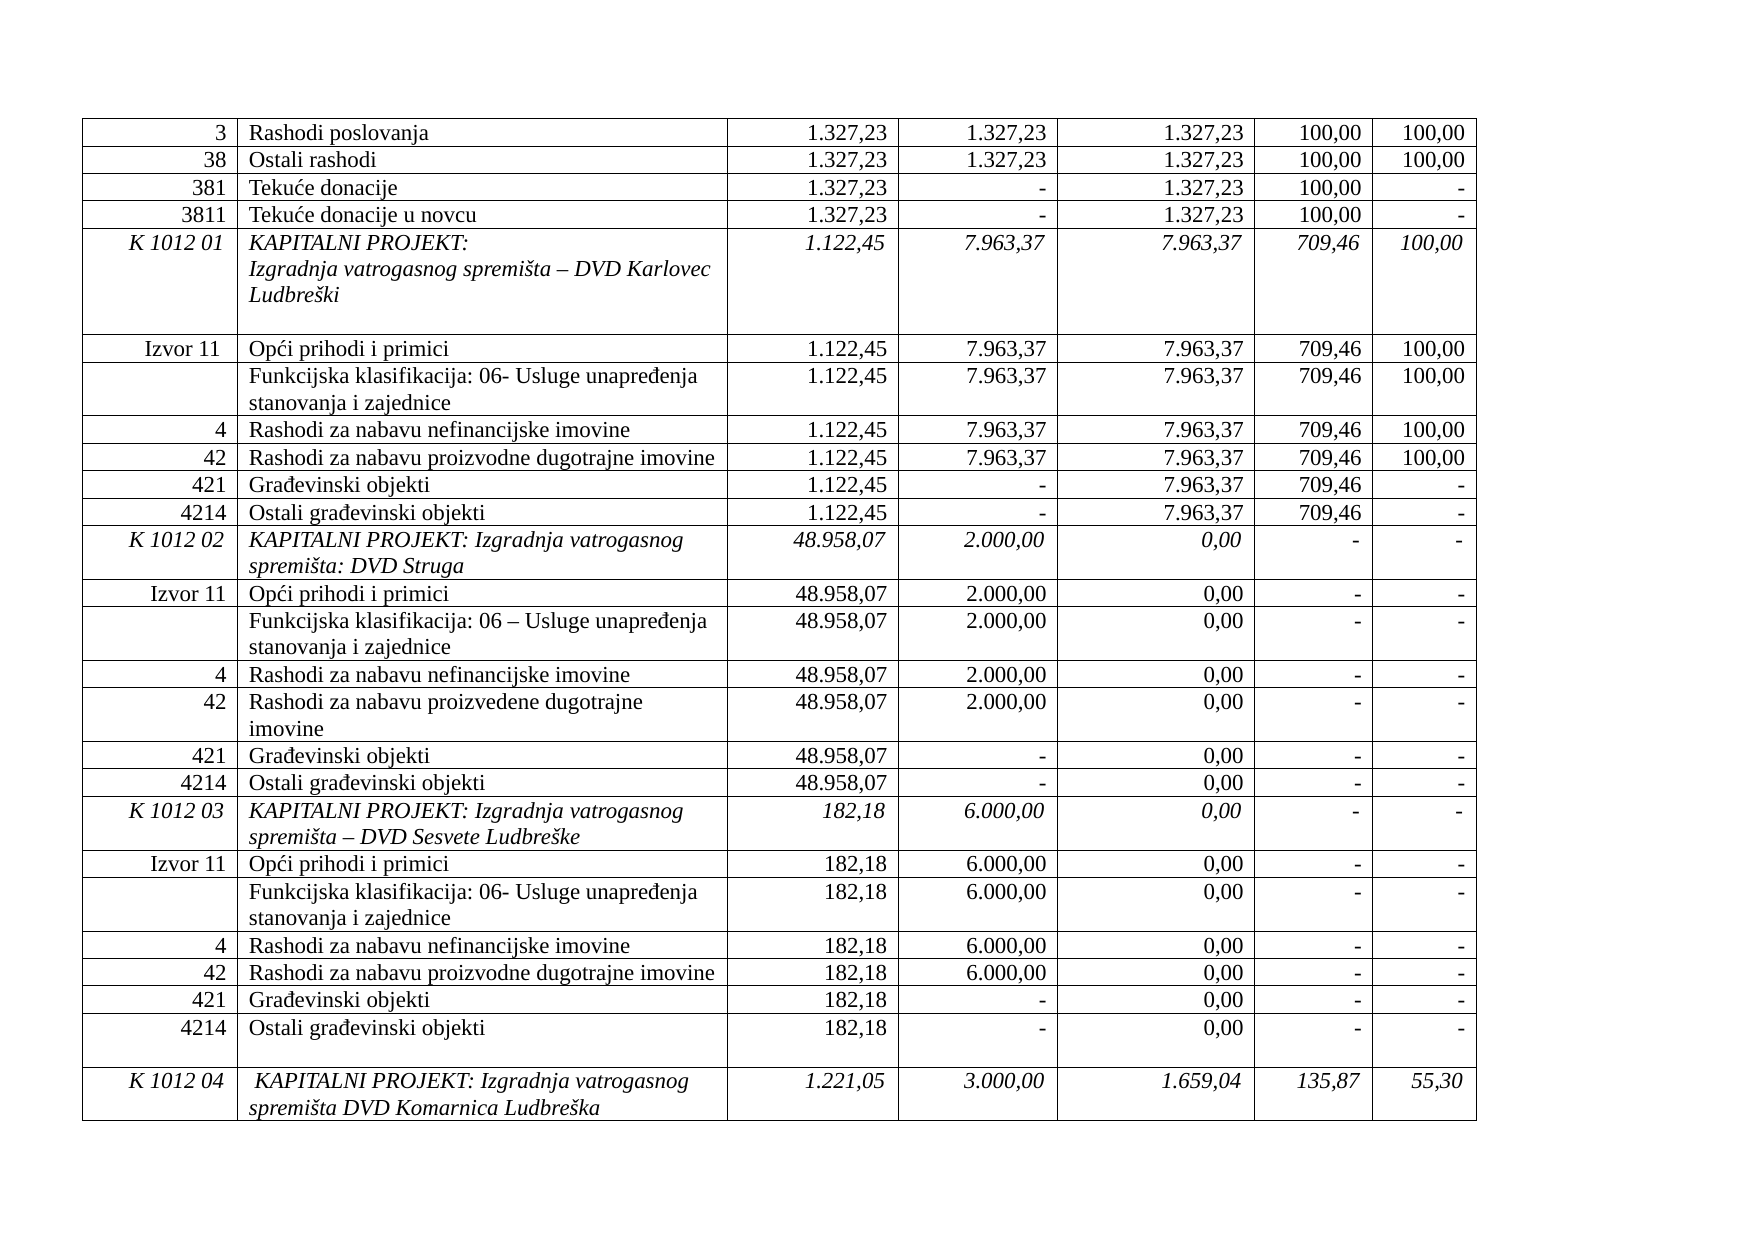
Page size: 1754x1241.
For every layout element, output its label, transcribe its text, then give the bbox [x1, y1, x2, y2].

table_cell - [1373, 986, 1476, 1013]
table_cell Rashodi za nabavu nefinancijske imovine [238, 932, 727, 958]
table_cell 0,00 [1058, 1014, 1254, 1067]
table_cell 1.327,23 [1058, 147, 1254, 173]
table_cell 6.000,00 [899, 959, 1057, 985]
table_cell - [1373, 607, 1476, 660]
table_cell 1.327,23 [728, 119, 898, 146]
table_cell 48.958,07 [728, 688, 898, 741]
table_cell 1.122,45 [728, 363, 898, 415]
table_cell 0,00 [1058, 688, 1254, 741]
table_cell 709,46 [1255, 335, 1372, 362]
table_cell 42 [83, 688, 237, 741]
table_cell 48.958,07 [728, 607, 898, 660]
table_cell - [1255, 986, 1372, 1013]
table_cell - [1373, 201, 1476, 228]
table_cell Rashodi za nabavu proizvodne dugotrajne imovine [238, 959, 727, 985]
table_cell 709,46 [1255, 229, 1372, 334]
table_cell 100,00 [1373, 335, 1476, 362]
table_cell 0,00 [1058, 580, 1254, 606]
table_cell Ostali građevinski objekti [238, 769, 727, 796]
table_cell - [1255, 607, 1372, 660]
table_cell Funkcijska klasifikacija: 06- Usluge unapređenja stanovanja i zajednice [238, 363, 727, 415]
table_cell - [899, 1014, 1057, 1067]
table_cell - [1255, 959, 1372, 985]
table_cell KAPITALNI PROJEKT: Izgradnja vatrogasnog spremišta – DVD Sesvete Ludbreške [238, 797, 727, 849]
table_cell 182,18 [728, 932, 898, 958]
table_cell 709,46 [1255, 471, 1372, 497]
table_cell 2.000,00 [899, 580, 1057, 606]
table_cell 42 [83, 959, 237, 985]
table_cell 135,87 [1255, 1068, 1372, 1120]
table_cell - [1373, 878, 1476, 931]
table_cell Tekuće donacije [238, 174, 727, 200]
table_cell Opći prihodi i primici [238, 851, 727, 877]
table_cell 381 [83, 174, 237, 200]
table_cell 38 [83, 147, 237, 173]
table_cell 7.963,37 [1058, 363, 1254, 415]
table_cell 1.122,45 [728, 335, 898, 362]
table_cell 1.221,05 [728, 1068, 898, 1120]
table_cell 0,00 [1058, 661, 1254, 687]
table_cell 6.000,00 [899, 797, 1057, 849]
table_cell 0,00 [1058, 769, 1254, 796]
table_cell - [1373, 797, 1476, 849]
table_cell 4 [83, 416, 237, 443]
table_cell 182,18 [728, 878, 898, 931]
table_cell 48.958,07 [728, 742, 898, 768]
table_cell 1.327,23 [728, 201, 898, 228]
table_cell 7.963,37 [899, 444, 1057, 470]
table_cell - [1373, 499, 1476, 525]
table_cell 182,18 [728, 959, 898, 985]
table_cell Rashodi poslovanja [238, 119, 727, 146]
table_cell Ostali građevinski objekti [238, 1014, 727, 1067]
table_cell 100,00 [1255, 174, 1372, 200]
table_cell 1.327,23 [899, 147, 1057, 173]
table_cell 6.000,00 [899, 878, 1057, 931]
table_cell Izvor 11 [83, 851, 237, 877]
table_cell 1.327,23 [728, 174, 898, 200]
table_cell - [1373, 1014, 1476, 1067]
table_cell - [1255, 742, 1372, 768]
table_cell 48.958,07 [728, 661, 898, 687]
table_cell Funkcijska klasifikacija: 06 – Usluge unapređenja stanovanja i zajednice [238, 607, 727, 660]
table_cell 4214 [83, 1014, 237, 1067]
table_cell - [1255, 688, 1372, 741]
table_cell 709,46 [1255, 444, 1372, 470]
table_cell - [1255, 851, 1372, 877]
table_cell 182,18 [728, 851, 898, 877]
table_cell 7.963,37 [1058, 416, 1254, 443]
table_cell 7.963,37 [899, 229, 1057, 334]
table_cell - [899, 201, 1057, 228]
table_cell 2.000,00 [899, 526, 1057, 579]
table_cell Ostali rashodi [238, 147, 727, 173]
table_cell 4 [83, 932, 237, 958]
table_cell - [1255, 797, 1372, 849]
table_cell 0,00 [1058, 986, 1254, 1013]
table_cell - [1373, 959, 1476, 985]
table_cell - [1373, 688, 1476, 741]
table_cell 421 [83, 742, 237, 768]
table_cell [83, 363, 237, 415]
table_cell - [1373, 471, 1476, 497]
table_cell 421 [83, 471, 237, 497]
table_cell 7.963,37 [1058, 471, 1254, 497]
table_cell 709,46 [1255, 499, 1372, 525]
table_cell - [1373, 742, 1476, 768]
table_cell 100,00 [1373, 119, 1476, 146]
table_cell 55,30 [1373, 1068, 1476, 1120]
table_cell 0,00 [1058, 797, 1254, 849]
table_cell 3.000,00 [899, 1068, 1057, 1120]
table_cell 0,00 [1058, 742, 1254, 768]
table_cell Građevinski objekti [238, 471, 727, 497]
table_cell [83, 878, 237, 931]
table_cell 1.122,45 [728, 499, 898, 525]
table_cell 182,18 [728, 1014, 898, 1067]
table_cell - [1373, 526, 1476, 579]
table_cell 4214 [83, 769, 237, 796]
table_cell Rashodi za nabavu proizvodne dugotrajne imovine [238, 444, 727, 470]
table_cell - [1373, 174, 1476, 200]
table_cell Rashodi za nabavu nefinancijske imovine [238, 661, 727, 687]
table_cell 709,46 [1255, 363, 1372, 415]
table_cell - [1255, 769, 1372, 796]
table_cell Opći prihodi i primici [238, 335, 727, 362]
table_cell 48.958,07 [728, 526, 898, 579]
table_cell - [1373, 769, 1476, 796]
table_cell 1.659,04 [1058, 1068, 1254, 1120]
table_cell 1.122,45 [728, 229, 898, 334]
table_cell 421 [83, 986, 237, 1013]
table_cell 2.000,00 [899, 688, 1057, 741]
table_cell 100,00 [1373, 416, 1476, 443]
table_cell 1.122,45 [728, 444, 898, 470]
table_cell 0,00 [1058, 878, 1254, 931]
table_cell Rashodi za nabavu proizvedene dugotrajne imovine [238, 688, 727, 741]
table_cell 1.122,45 [728, 416, 898, 443]
table_cell Građevinski objekti [238, 986, 727, 1013]
table_cell 7.963,37 [899, 416, 1057, 443]
table_cell - [1373, 932, 1476, 958]
table_cell 2.000,00 [899, 661, 1057, 687]
table_cell 4214 [83, 499, 237, 525]
table_cell 0,00 [1058, 607, 1254, 660]
table_cell Rashodi za nabavu nefinancijske imovine [238, 416, 727, 443]
table_cell 2.000,00 [899, 607, 1057, 660]
table_cell 3 [83, 119, 237, 146]
table_cell Tekuće donacije u novcu [238, 201, 727, 228]
table_cell 42 [83, 444, 237, 470]
table_cell KAPITALNI PROJEKT: Izgradnja vatrogasnog spremišta – DVD Karlovec Ludbreški [238, 229, 727, 334]
table_cell 100,00 [1255, 147, 1372, 173]
table_cell - [1373, 661, 1476, 687]
table_cell 0,00 [1058, 851, 1254, 877]
table_cell 7.963,37 [1058, 444, 1254, 470]
table_cell 3811 [83, 201, 237, 228]
table_cell 7.963,37 [899, 363, 1057, 415]
table_cell 0,00 [1058, 932, 1254, 958]
table_cell - [1255, 526, 1372, 579]
table_cell - [1255, 580, 1372, 606]
table_cell 6.000,00 [899, 851, 1057, 877]
table_cell 182,18 [728, 986, 898, 1013]
table_cell - [899, 499, 1057, 525]
table_cell K 1012 03 [83, 797, 237, 849]
table_cell 1.327,23 [1058, 201, 1254, 228]
table_cell Ostali građevinski objekti [238, 499, 727, 525]
table_cell - [899, 471, 1057, 497]
table_cell - [899, 174, 1057, 200]
table_cell - [1373, 580, 1476, 606]
table_cell - [899, 742, 1057, 768]
table_cell 7.963,37 [1058, 499, 1254, 525]
table_cell - [1255, 661, 1372, 687]
table_cell Građevinski objekti [238, 742, 727, 768]
table_cell - [899, 986, 1057, 1013]
table_cell 6.000,00 [899, 932, 1057, 958]
table_cell [83, 607, 237, 660]
table_cell 7.963,37 [1058, 335, 1254, 362]
table_cell K 1012 02 [83, 526, 237, 579]
table_cell Funkcijska klasifikacija: 06- Usluge unapređenja stanovanja i zajednice [238, 878, 727, 931]
table_cell Opći prihodi i primici [238, 580, 727, 606]
table_cell 1.327,23 [1058, 174, 1254, 200]
table_cell Izvor 11 [83, 335, 237, 362]
table_cell 100,00 [1255, 201, 1372, 228]
table_cell - [1255, 932, 1372, 958]
table_cell 1.122,45 [728, 471, 898, 497]
table_cell - [1255, 878, 1372, 931]
table_cell 48.958,07 [728, 769, 898, 796]
table_cell KAPITALNI PROJEKT: Izgradnja vatrogasnog spremišta: DVD Struga [238, 526, 727, 579]
table_cell K 1012 01 [83, 229, 237, 334]
table_cell - [899, 769, 1057, 796]
table_cell 1.327,23 [899, 119, 1057, 146]
table_cell 709,46 [1255, 416, 1372, 443]
table_cell 100,00 [1373, 363, 1476, 415]
table_cell 1.327,23 [728, 147, 898, 173]
table_cell - [1255, 1014, 1372, 1067]
table_cell 7.963,37 [1058, 229, 1254, 334]
table_cell 7.963,37 [899, 335, 1057, 362]
table_cell Izvor 11 [83, 580, 237, 606]
table_cell 0,00 [1058, 526, 1254, 579]
table_cell - [1373, 851, 1476, 877]
table_cell 100,00 [1373, 444, 1476, 470]
table_cell KAPITALNI PROJEKT: Izgradnja vatrogasnog spremišta DVD Komarnica Ludbreška [238, 1068, 727, 1120]
table_cell 1.327,23 [1058, 119, 1254, 146]
table_cell 100,00 [1255, 119, 1372, 146]
table_cell 100,00 [1373, 147, 1476, 173]
table_cell 100,00 [1373, 229, 1476, 334]
table_cell 48.958,07 [728, 580, 898, 606]
table_cell 4 [83, 661, 237, 687]
table_cell K 1012 04 [83, 1068, 237, 1120]
table_cell 182,18 [728, 797, 898, 849]
table_cell 0,00 [1058, 959, 1254, 985]
